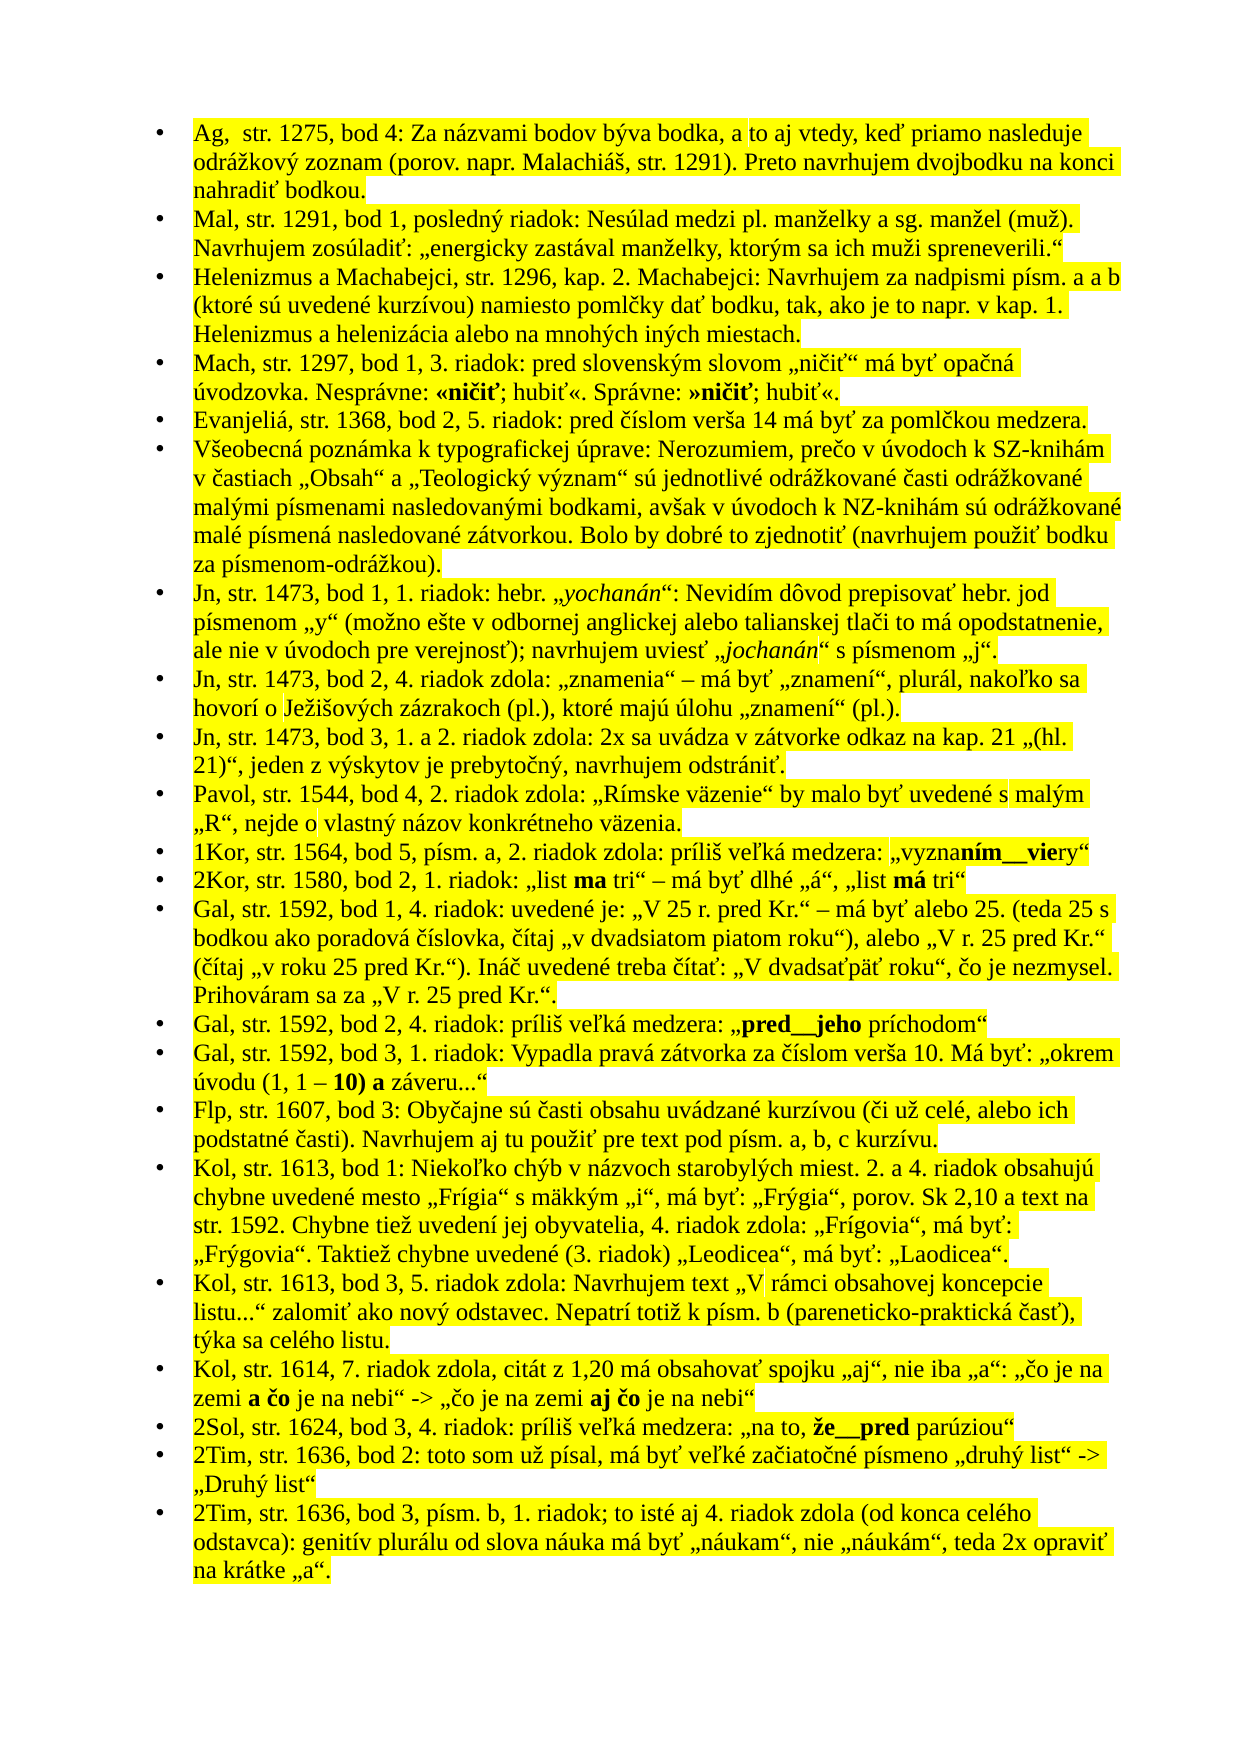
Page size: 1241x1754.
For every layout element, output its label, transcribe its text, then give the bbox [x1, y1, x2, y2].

list Pavol, str. 1544, bod 4, 2. riadok zdola: „Rímske väzenie“ by malo byť uvedené s malým „R“, nejde o vlastný názov konkrétneho väzenia. [156, 779, 1122, 837]
list Jn, str. 1473, bod 3, 1. a 2. riadok zdola: 2x sa uvádza v zátvorke odkaz na kap. 21 „(hl. 21)“, jeden z výskytov je prebytočný, navrhujem odstrániť. [156, 722, 1122, 779]
list Jn, str. 1473, bod 1, 1. riadok: hebr. „yochanán“: Nevidím dôvod prepisovať hebr. jod písmenom „y“ (možno ešte v odbornej anglickej alebo talianskej tlači to má opodstatnenie, ale nie v úvodoch pre verejnosť); navrhujem uviesť „jochanán“ s písmenom „j“. [156, 578, 1122, 664]
list Kol, str. 1613, bod 1: Niekoľko chýb v názvoch starobylých miest. 2. a 4. riadok obsahujú chybne uvedené mesto „Frígia“ s mäkkým „i“, má byť: „Frýgia“, porov. Sk 2,10 a text na str. 1592. Chybne tiež uvedení jej obyvatelia, 4. riadok zdola: „Frígovia“, má byť: „Frýgovia“. Taktiež chybne uvedené (3. riadok) „Leodicea“, má byť: „Laodicea“. [156, 1153, 1122, 1268]
list 1Kor, str. 1564, bod 5, písm. a, 2. riadok zdola: príliš veľká medzera: „vyznaním__viery“ [156, 837, 1122, 866]
list 2Tim, str. 1636, bod 3, písm. b, 1. riadok; to isté aj 4. riadok zdola (od konca celého odstavca): genitív plurálu od slova náuka má byť „náukam“, nie „náukám“, teda 2x opraviť na krátke „a“. [156, 1498, 1122, 1584]
list Mach, str. 1297, bod 1, 3. riadok: pred slovenským slovom „ničiť“ má byť opačná úvodzovka. Nesprávne: «ničiť; hubiť«. Správne: »ničiť; hubiť«. [156, 348, 1122, 406]
list Flp, str. 1607, bod 3: Obyčajne sú časti obsahu uvádzané kurzívou (či už celé, alebo ich podstatné časti). Navrhujem aj tu použiť pre text pod písm. a, b, c kurzívu. [156, 1096, 1122, 1153]
list Mal, str. 1291, bod 1, posledný riadok: Nesúlad medzi pl. manželky a sg. manžel (muž). Navrhujem zosúladiť: „energicky zastával manželky, ktorým sa ich muži spreneverili.“ [156, 204, 1122, 262]
list Kol, str. 1613, bod 3, 5. riadok zdola: Navrhujem text „V rámci obsahovej koncepcie listu...“ zalomiť ako nový odstavec. Nepatrí totiž k písm. b (pareneticko-praktická časť), týka sa celého listu. [156, 1268, 1122, 1354]
list Kol, str. 1614, 7. riadok zdola, citát z 1,20 má obsahovať spojku „aj“, nie iba „a“: „čo je na zemi a čo je na nebi“ -> „čo je na zemi aj čo je na nebi“ [156, 1354, 1122, 1412]
list Všeobecná poznámka k typografickej úprave: Nerozumiem, prečo v úvodoch k SZ-knihám v častiach „Obsah“ a „Teologický význam“ sú jednotlivé odrážkované časti odrážkované malými písmenami nasledovanými bodkami, avšak v úvodoch k NZ-knihám sú odrážkované malé písmená nasledované zátvorkou. Bolo by dobré to zjednotiť (navrhujem použiť bodku za písmenom-odrážkou). [156, 434, 1122, 578]
list Ag, str. 1275, bod 4: Za názvami bodov býva bodka, a to aj vtedy, keď priamo nasleduje odrážkový zoznam (porov. napr. Malachiáš, str. 1291). Preto navrhujem dvojbodku na konci nahradiť bodkou. [156, 118, 1122, 204]
list Gal, str. 1592, bod 2, 4. riadok: príliš veľká medzera: „pred__jeho príchodom“ [156, 1009, 1122, 1038]
list Gal, str. 1592, bod 1, 4. riadok: uvedené je: „V 25 r. pred Kr.“ – má byť alebo 25. (teda 25 s bodkou ako poradová číslovka, čítaj „v dvadsiatom piatom roku“), alebo „V r. 25 pred Kr.“ (čítaj „v roku 25 pred Kr.“). Ináč uvedené treba čítať: „V dvadsaťpäť roku“, čo je nezmysel. Prihováram sa za „V r. 25 pred Kr.“. [156, 894, 1122, 1009]
list 2Sol, str. 1624, bod 3, 4. riadok: príliš veľká medzera: „na to, že__pred parúziou“ [156, 1412, 1122, 1441]
list 2Tim, str. 1636, bod 2: toto som už písal, má byť veľké začiatočné písmeno „druhý list“ -> „Druhý list“ [156, 1441, 1122, 1498]
list Gal, str. 1592, bod 3, 1. riadok: Vypadla pravá zátvorka za číslom verša 10. Má byť: „okrem úvodu (1, 1 – 10) a záveru...“ [156, 1038, 1122, 1096]
list Helenizmus a Machabejci, str. 1296, kap. 2. Machabejci: Navrhujem za nadpismi písm. a a b (ktoré sú uvedené kurzívou) namiesto pomlčky dať bodku, tak, ako je to napr. v kap. 1. Helenizmus a helenizácia alebo na mnohých iných miestach. [156, 262, 1122, 348]
list Evanjeliá, str. 1368, bod 2, 5. riadok: pred číslom verša 14 má byť za pomlčkou medzera. [156, 406, 1122, 434]
list Jn, str. 1473, bod 2, 4. riadok zdola: „znamenia“ – má byť „znamení“, plurál, nakoľko sa hovorí o Ježišových zázrakoch (pl.), ktoré majú úlohu „znamení“ (pl.). [156, 664, 1122, 722]
list 2Kor, str. 1580, bod 2, 1. riadok: „list ma tri“ – má byť dlhé „á“, „list má tri“ [156, 866, 1122, 894]
